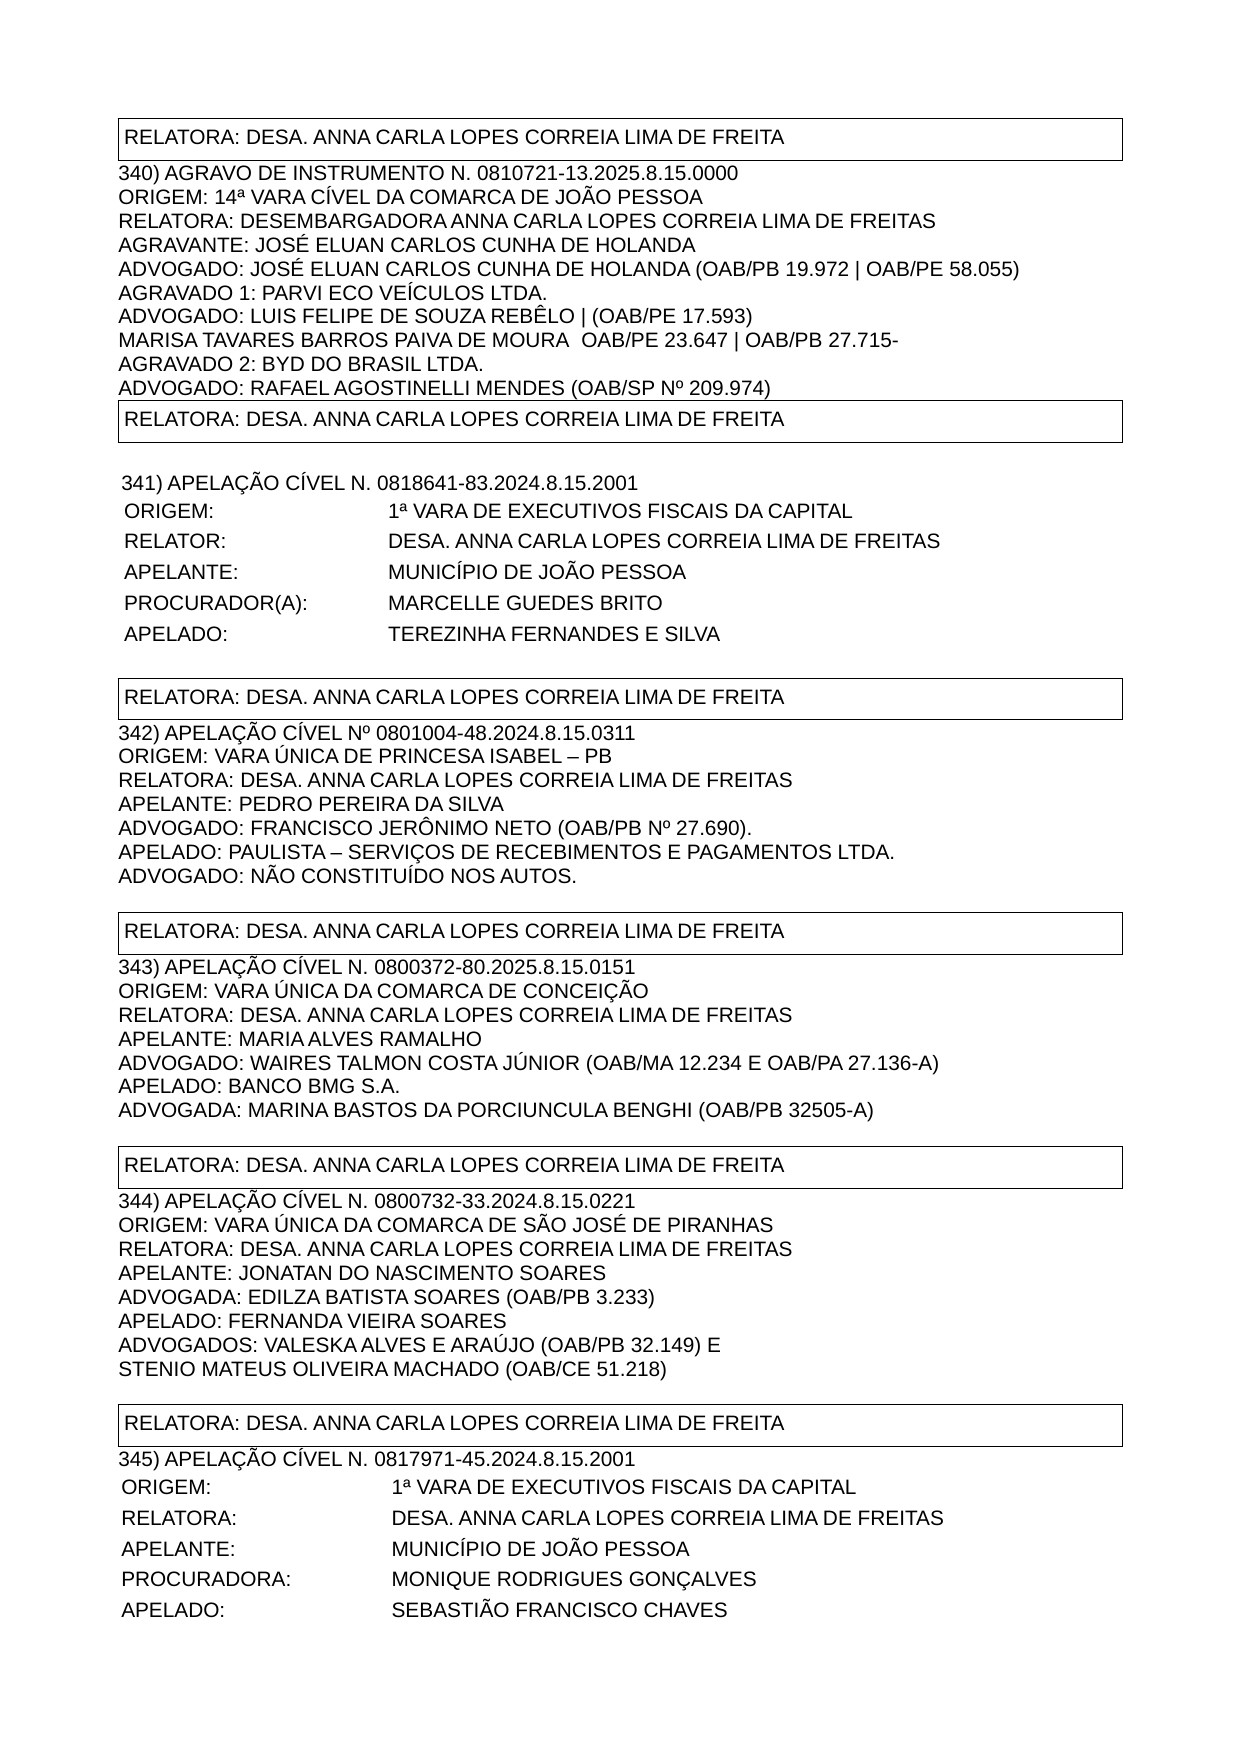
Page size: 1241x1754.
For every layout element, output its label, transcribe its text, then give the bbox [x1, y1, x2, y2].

text ADVOGADA: MARINA BASTOS DA PORCIUNCULA BENGHI (OAB/PB 32505-A) [118, 1098, 1122, 1122]
text APELANTE: MARIA ALVES RAMALHO [118, 1026, 1122, 1050]
table_header RELATORA: DESA. ANNA CARLA LOPES CORREIA LIMA DE FREITA [119, 1405, 1122, 1446]
text RELATORA: DESEMBARGADORA ANNA CARLA LOPES CORREIA LIMA DE FREITAS [118, 208, 1122, 232]
table_header 341) APELAÇÃO CÍVEL N. 0818641-83.2024.8.15.2001 [119, 468, 1122, 653]
table_cell MARCELLE GUEDES BRITO [386, 588, 1119, 618]
table_cell PROCURADORA: [119, 1564, 388, 1594]
table_cell APELADO: [122, 619, 384, 649]
table_cell APELADO: [119, 1595, 388, 1625]
text AGRAVADO 2: BYD DO BRASIL LTDA. [118, 352, 1122, 376]
table_cell MUNICÍPIO DE JOÃO PESSOA [386, 557, 1119, 587]
text RELATORA: DESA. ANNA CARLA LOPES CORREIA LIMA DE FREITAS [118, 1237, 1122, 1261]
table_header RELATORA: DESA. ANNA CARLA LOPES CORREIA LIMA DE FREITA [119, 679, 1122, 719]
text 343) APELAÇÃO CÍVEL N. 0800372-80.2025.8.15.0151 [118, 955, 1122, 978]
text 340) AGRAVO DE INSTRUMENTO N. 0810721-13.2025.8.15.0000 [118, 161, 1122, 184]
table_cell SEBASTIÃO FRANCISCO CHAVES [389, 1595, 1122, 1625]
text ADVOGADOS: VALESKA ALVES E ARAÚJO (OAB/PB 32.149) E [118, 1332, 1122, 1356]
text ADVOGADA: EDILZA BATISTA SOARES (OAB/PB 3.233) [118, 1284, 1122, 1308]
table_cell PROCURADOR(A): [122, 588, 384, 618]
table_header RELATORA: DESA. ANNA CARLA LOPES CORREIA LIMA DE FREITA [119, 913, 1122, 953]
text STENIO MATEUS OLIVEIRA MACHADO (OAB/CE 51.218) [118, 1356, 1122, 1380]
table_header RELATORA: DESA. ANNA CARLA LOPES CORREIA LIMA DE FREITA [119, 1147, 1122, 1188]
text 344) APELAÇÃO CÍVEL N. 0800732-33.2024.8.15.0221 [118, 1189, 1122, 1213]
text MARISA TAVARES BARROS PAIVA DE MOURA OAB/PE 23.647 | OAB/PB 27.715- [118, 328, 1122, 352]
text 342) APELAÇÃO CÍVEL Nº 0801004-48.2024.8.15.0311 ORIGEM: VARA ÚNICA DE PRINCESA ISABEL – PB RELATORA: DESA. ANNA CARLA LOPES CORREIA LIMA DE FREITAS APELANTE: PEDRO PEREIRA DA SILVA ADVOGADO: FRANCISCO JERÔNIMO NETO (OAB/PB Nº 27.690). APELADO: PAULISTA – SERVIÇOS DE RECEBIMENTOS E PAGAMENTOS LTDA. ADVOGADO: NÃO CONSTITUÍDO NOS AUTOS. [118, 720, 1122, 888]
table_header 1ª VARA DE EXECUTIVOS FISCAIS DA CAPITAL [386, 496, 1119, 525]
text ORIGEM: VARA ÚNICA DA COMARCA DE SÃO JOSÉ DE PIRANHAS [118, 1213, 1122, 1237]
table_cell MONIQUE RODRIGUES GONÇALVES [389, 1564, 1122, 1594]
text APELADO: FERNANDA VIEIRA SOARES [118, 1308, 1122, 1332]
table_cell APELANTE: [119, 1534, 388, 1563]
table_header RELATORA: DESA. ANNA CARLA LOPES CORREIA LIMA DE FREITA [119, 119, 1122, 159]
text 345) APELAÇÃO CÍVEL N. 0817971-45.2024.8.15.2001 [118, 1447, 1122, 1471]
table_header RELATORA: DESA. ANNA CARLA LOPES CORREIA LIMA DE FREITA [119, 401, 1122, 442]
text RELATORA: DESA. ANNA CARLA LOPES CORREIA LIMA DE FREITAS [118, 1002, 1122, 1026]
table_cell MUNICÍPIO DE JOÃO PESSOA [389, 1534, 1122, 1563]
table_cell APELANTE: [122, 557, 384, 587]
text APELADO: BANCO BMG S.A. [118, 1074, 1122, 1098]
text AGRAVADO 1: PARVI ECO VEÍCULOS LTDA. [118, 280, 1122, 304]
table_cell RELATORA: [119, 1503, 388, 1532]
table_header 1ª VARA DE EXECUTIVOS FISCAIS DA CAPITAL [389, 1472, 1122, 1502]
text ADVOGADO: WAIRES TALMON COSTA JÚNIOR (OAB/MA 12.234 E OAB/PA 27.136-A) [118, 1050, 1122, 1074]
table_cell RELATOR: [122, 526, 384, 556]
text AGRAVANTE: JOSÉ ELUAN CARLOS CUNHA DE HOLANDA [118, 232, 1122, 256]
text ORIGEM: 14ª VARA CÍVEL DA COMARCA DE JOÃO PESSOA [118, 184, 1122, 208]
table_header ORIGEM: [119, 1472, 388, 1502]
table_cell DESA. ANNA CARLA LOPES CORREIA LIMA DE FREITAS [386, 526, 1119, 556]
text ADVOGADO: RAFAEL AGOSTINELLI MENDES (OAB/SP Nº 209.974) [118, 376, 1122, 400]
table_cell DESA. ANNA CARLA LOPES CORREIA LIMA DE FREITAS [389, 1503, 1122, 1532]
table_header ORIGEM: [122, 496, 384, 525]
text ADVOGADO: JOSÉ ELUAN CARLOS CUNHA DE HOLANDA (OAB/PB 19.972 | OAB/PE 58.055) [118, 256, 1122, 280]
table_cell TEREZINHA FERNANDES E SILVA [386, 619, 1119, 649]
text ADVOGADO: LUIS FELIPE DE SOUZA REBÊLO | (OAB/PE 17.593) [118, 304, 1122, 328]
text ORIGEM: VARA ÚNICA DA COMARCA DE CONCEIÇÃO [118, 978, 1122, 1002]
text APELANTE: JONATAN DO NASCIMENTO SOARES [118, 1261, 1122, 1284]
